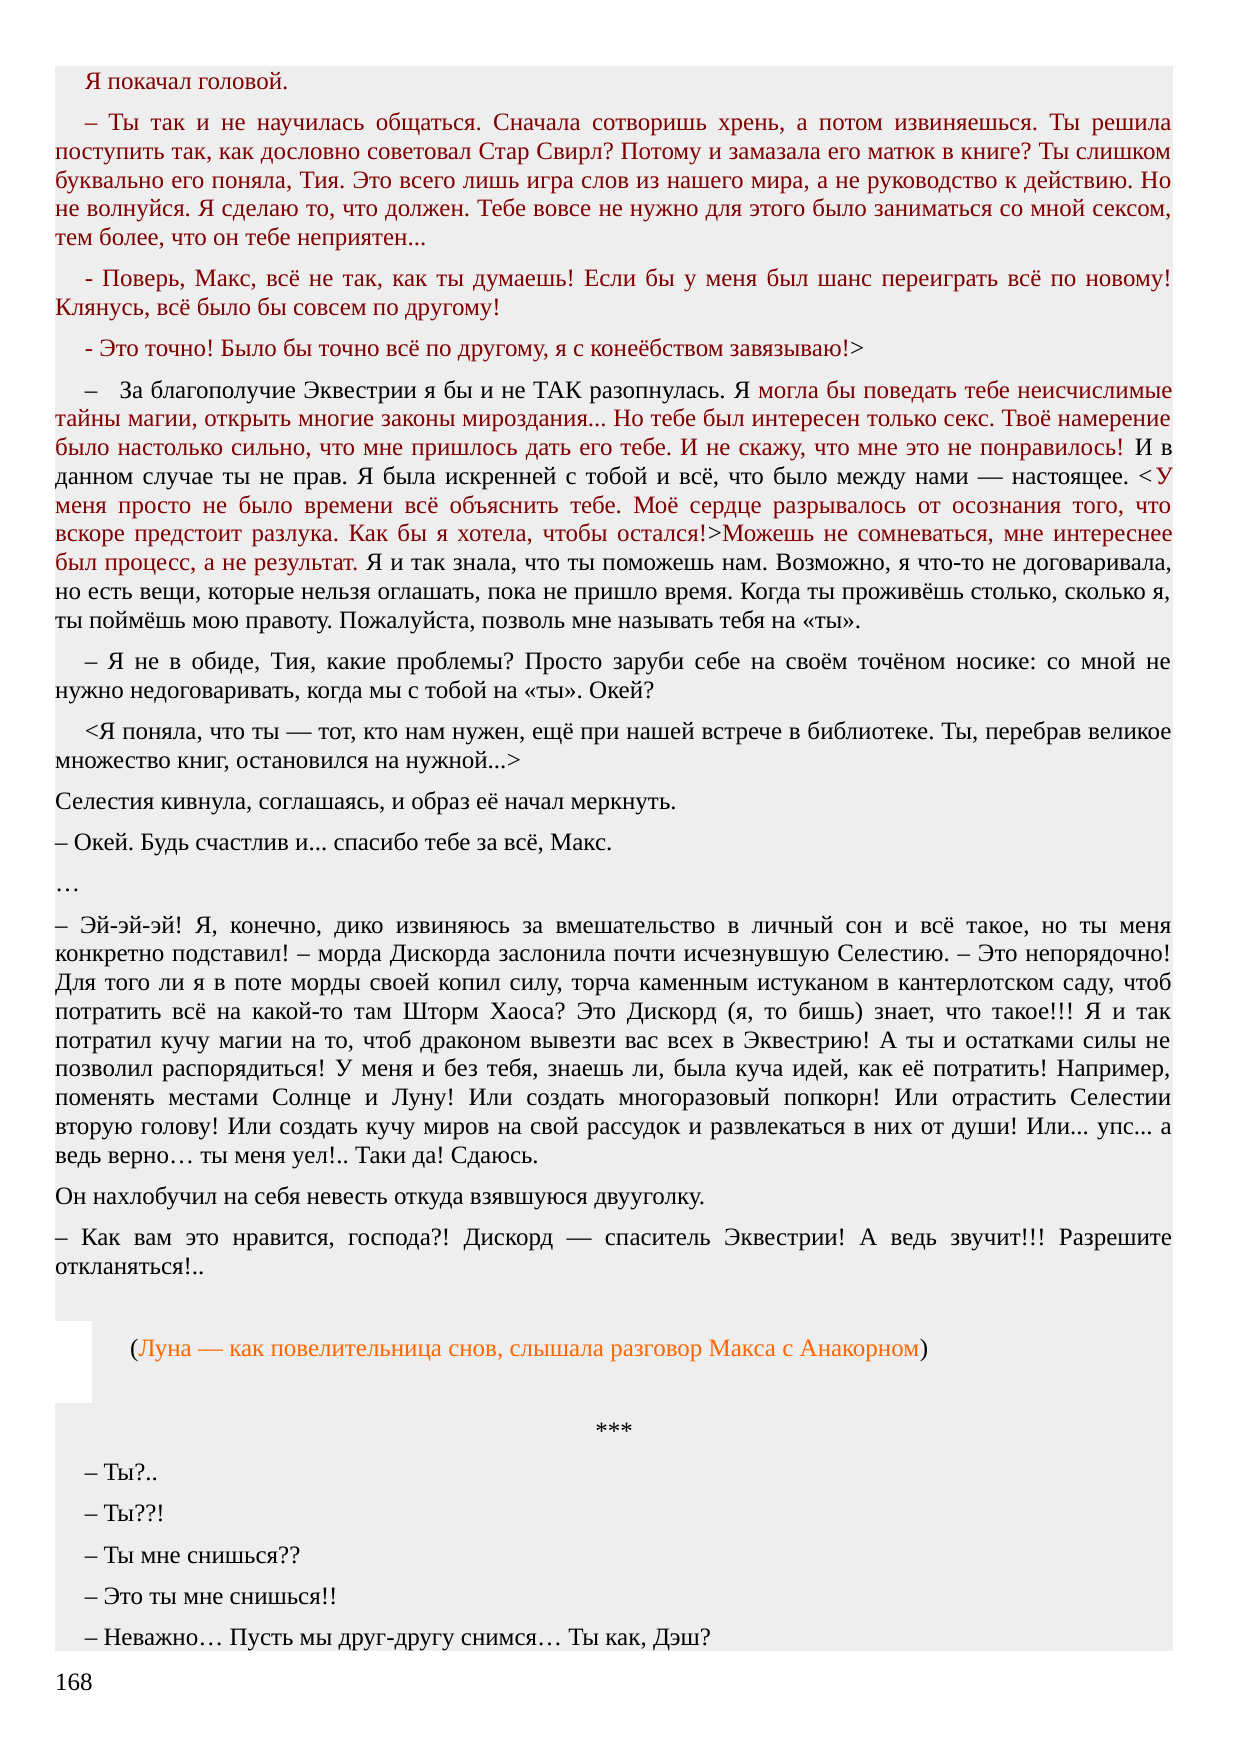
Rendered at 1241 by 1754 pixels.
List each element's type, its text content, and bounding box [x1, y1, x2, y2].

text – Неважно… Пусть мы друг-другу снимся… Ты как, Дэш? [55, 1622, 1173, 1651]
text – Ты мне снишься?? [55, 1540, 1173, 1568]
text – За благополучие Эквестрии я бы и не ТАК разопнулась. Я могла бы поведать тебе неисчислимые тайны магии, открыть многие законы мироздания... Но тебе был интересен только секс. Твоё намерение было настолько сильно, что мне пришлось дать его тебе. И не скажу, что мне это не понравилось! И в данном случае ты не прав. Я была искренней с тобой и всё, что было между нами — настоящее. <У меня просто не было времени всё объяснить тебе. Моё сердце разрывалось от осознания того, что вскоре предстоит разлука. Как бы я хотела, чтобы остался!>Можешь не сомневаться, мне интереснее был процесс, а не результат. Я и так знала, что ты поможешь нам. Возможно, я что-то не договаривала, но есть вещи, которые нельзя оглашать, пока не пришло время. Когда ты проживёшь столько, сколько я, ты поймёшь мою правоту. Пожалуйста, позволь мне называть тебя на «ты». [55, 375, 1173, 633]
text Селестия кивнула, соглашаясь, и образ её начал меркнуть. [55, 786, 1173, 815]
text – Ты??! [55, 1498, 1173, 1527]
text – Окей. Будь счастлив и... спасибо тебе за всё, Макс. [55, 827, 1173, 856]
text – Эй-эй-эй! Я, конечно, дико извиняюсь за вмешательство в личный сон и всё такое, но ты меня конкретно подставил! – морда Дискорда заслонила почти исчезнувшую Селестию. – Это непорядочно! Для того ли я в поте морды своей копил силу, торча каменным истуканом в кантерлотском саду, чтоб потратить всё на какой-то там Шторм Хаоса? Это Дискорд (я, то бишь) знает, что такое!!! Я и так потратил кучу магии на то, чтоб драконом вывезти вас всех в Эквестрию! А ты и остатками силы не позволил распорядиться! У меня и без тебя, знаешь ли, была куча идей, как её потратить! Например, поменять местами Солнце и Луну! Или создать многоразовый попкорн! Или отрастить Селестии вторую голову! Или создать кучу миров на свой рассудок и развлекаться в них от души! Или... упс... а ведь верно… ты меня уел!.. Таки да! Сдаюсь. [55, 910, 1173, 1168]
text *** [55, 1416, 1173, 1445]
text – Это ты мне снишься!! [55, 1581, 1173, 1610]
text – Как вам это нравится, господа?! Дискорд — спаситель Эквестрии! А ведь звучит!!! Разрешите откланяться!.. [55, 1222, 1173, 1280]
text … [55, 868, 1173, 897]
text Он нахлобучил на себя невесть откуда взявшуюся двууголку. [55, 1181, 1173, 1210]
text Я покачал головой. [55, 66, 1173, 95]
text – Ты?.. [55, 1457, 1173, 1486]
text – Я не в обиде, Тия, какие проблемы? Просто заруби себе на своём точёном носике: со мной не нужно недоговаривать, когда мы с тобой на «ты». Окей? [55, 646, 1173, 703]
list (Луна — как повелительница снов, слышала разговор Макса с Анакорном) [92, 1333, 1173, 1362]
text – Ты так и не научилась общаться. Сначала сотворишь хрень, а потом извиняешься. Ты решила поступить так, как дословно советовал Стар Свирл? Потому и замазала его матюк в книге? Ты слишком буквально его поняла, Тия. Это всего лишь игра слов из нашего мира, а не руководство к действию. Но не волнуйся. Я сделаю то, что должен. Тебе вовсе не нужно для этого было заниматься со мной сексом, тем более, что он тебе неприятен... [55, 107, 1173, 251]
text - Это точно! Было бы точно всё по другому, я с конеёбством завязываю!> [55, 333, 1173, 362]
text <Я поняла, что ты — тот, кто нам нужен, ещё при нашей встрече в библиотеке. Ты, перебрав великое множество книг, остановился на нужной...> [55, 716, 1173, 773]
text - Поверь, Макс, всё не так, как ты думаешь! Если бы у меня был шанс переиграть всё по новому! Клянусь, всё было бы совсем по другому! [55, 263, 1173, 321]
